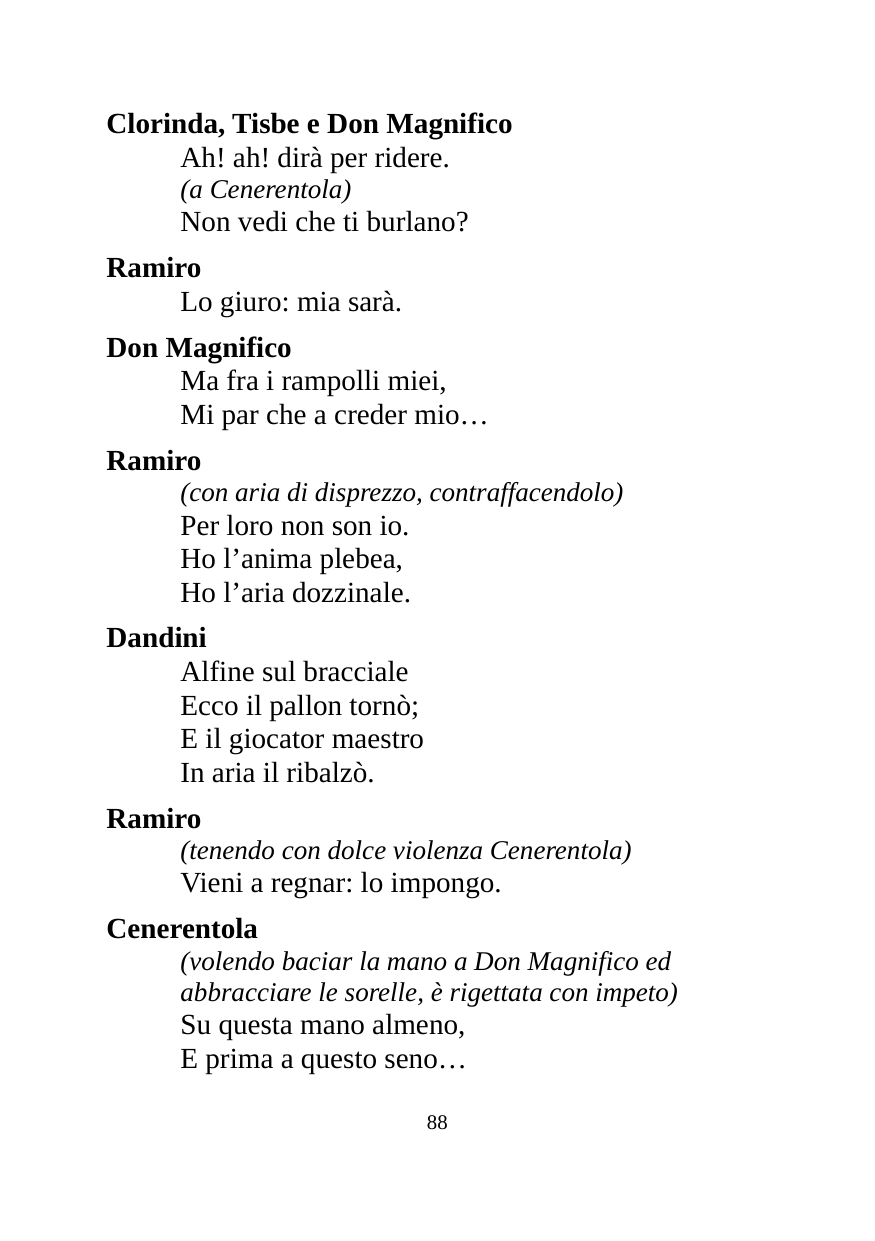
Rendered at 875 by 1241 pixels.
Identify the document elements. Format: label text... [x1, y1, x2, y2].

text (volendo baciar la mano a Don Magnifico ed abbracciare le sorelle, è rigettata con impeto) Su questa mano almeno, E prima a questo seno… [180, 945, 768, 1074]
text Ramiro [106, 443, 768, 476]
text Ramiro [106, 801, 768, 834]
text Alfine sul bracciale Ecco il pallon tornò; E il giocator maestro In aria il ribalzò. [180, 654, 768, 788]
text (tenendo con dolce violenza Cenerentola) Vieni a regnar: lo impongo. [180, 834, 768, 899]
text (con aria di disprezzo, contraffacendolo) Per loro non son io. Ho l’anima plebea, Ho l’aria dozzinale. [180, 476, 768, 608]
text Don Magnifico [106, 330, 768, 363]
text Dandini [106, 621, 768, 654]
text Ah! ah! dirà per ridere. (a Cenerentola) Non vedi che ti burlano? [180, 140, 768, 238]
text Clorinda, Tisbe e Don Magnifico [106, 106, 768, 140]
text Cenerentola [106, 911, 768, 945]
text Ramiro [106, 250, 768, 284]
text Lo giuro: mia sarà. [180, 284, 768, 317]
text Ma fra i rampolli miei, Mi par che a creder mio… [180, 363, 768, 431]
